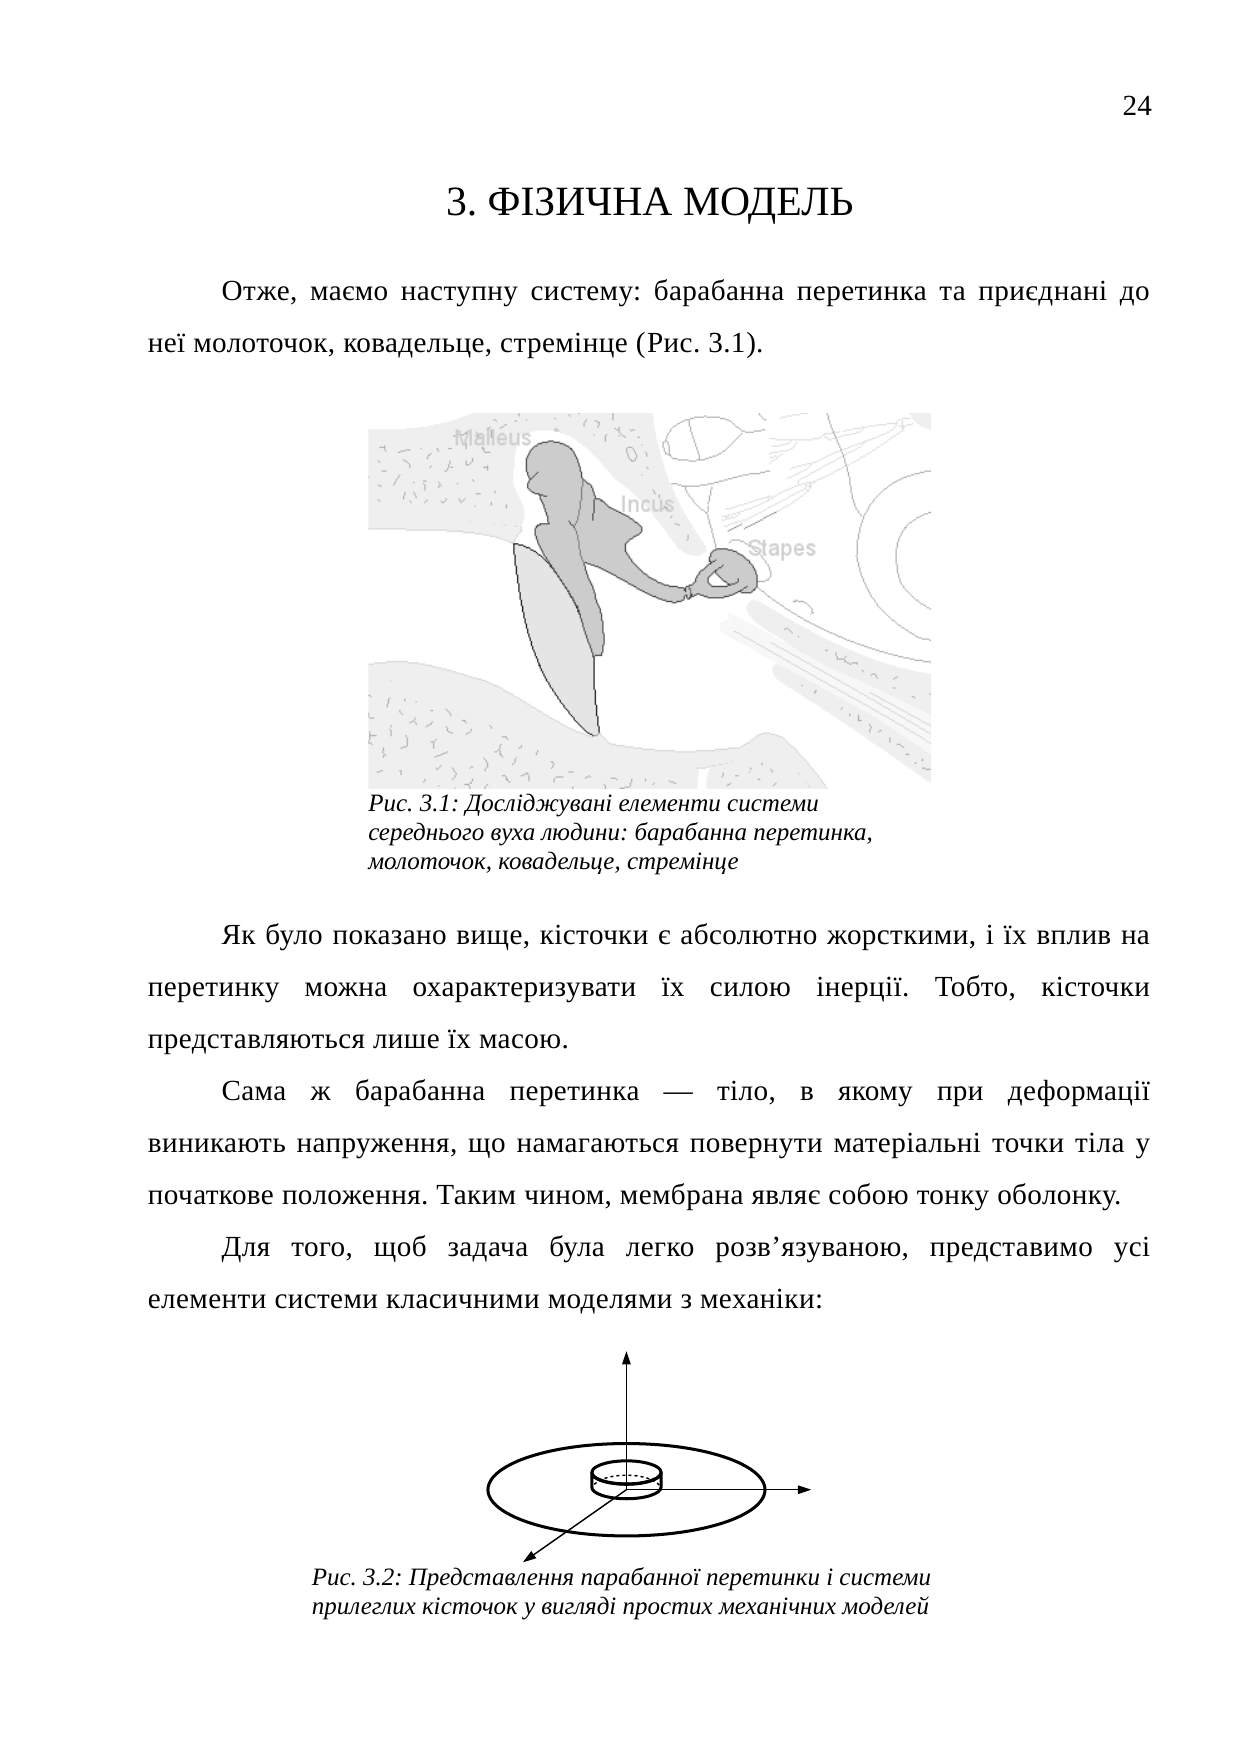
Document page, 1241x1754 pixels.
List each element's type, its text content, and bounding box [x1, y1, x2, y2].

subtitle Фізична модель [148, 176, 1152, 224]
text Отже, маємо наступну систему: барабанна перетинка та приєднані до неї молоточок, ковадельце, стремінце (Рис. 3.1). [148, 273, 1152, 358]
picture [368, 413, 932, 789]
text Рис. 3.1: Досліджувані елементи системи середнього вуха людини: барабанна перетинка, молоточок, ковадельце, стремінце [368, 789, 931, 875]
text Сама ж барабанна перетинка — тіло, в якому при деформації виникають напруження, що намагаються повернути матеріальні точки тіла у початкове положення. Таким чином, мембрана являє собою тонку оболонку. [148, 1073, 1152, 1210]
text Як було показано вище, кісточки є абсолютно жорсткими, і їх вплив на перетинку можна охарактеризувати їх силою інерції. Тобто, кісточки представляються лише їх масою. [148, 377, 1152, 1054]
text Для того, щоб задача була легко розв’язуваною, представимо усі елементи системи класичними моделями з механіки: [148, 1229, 1152, 1314]
text Рис. 3.2: Представлення парабанної перетинки і системи прилеглих кісточок у вигляді простих механічних моделей [312, 1364, 988, 1620]
